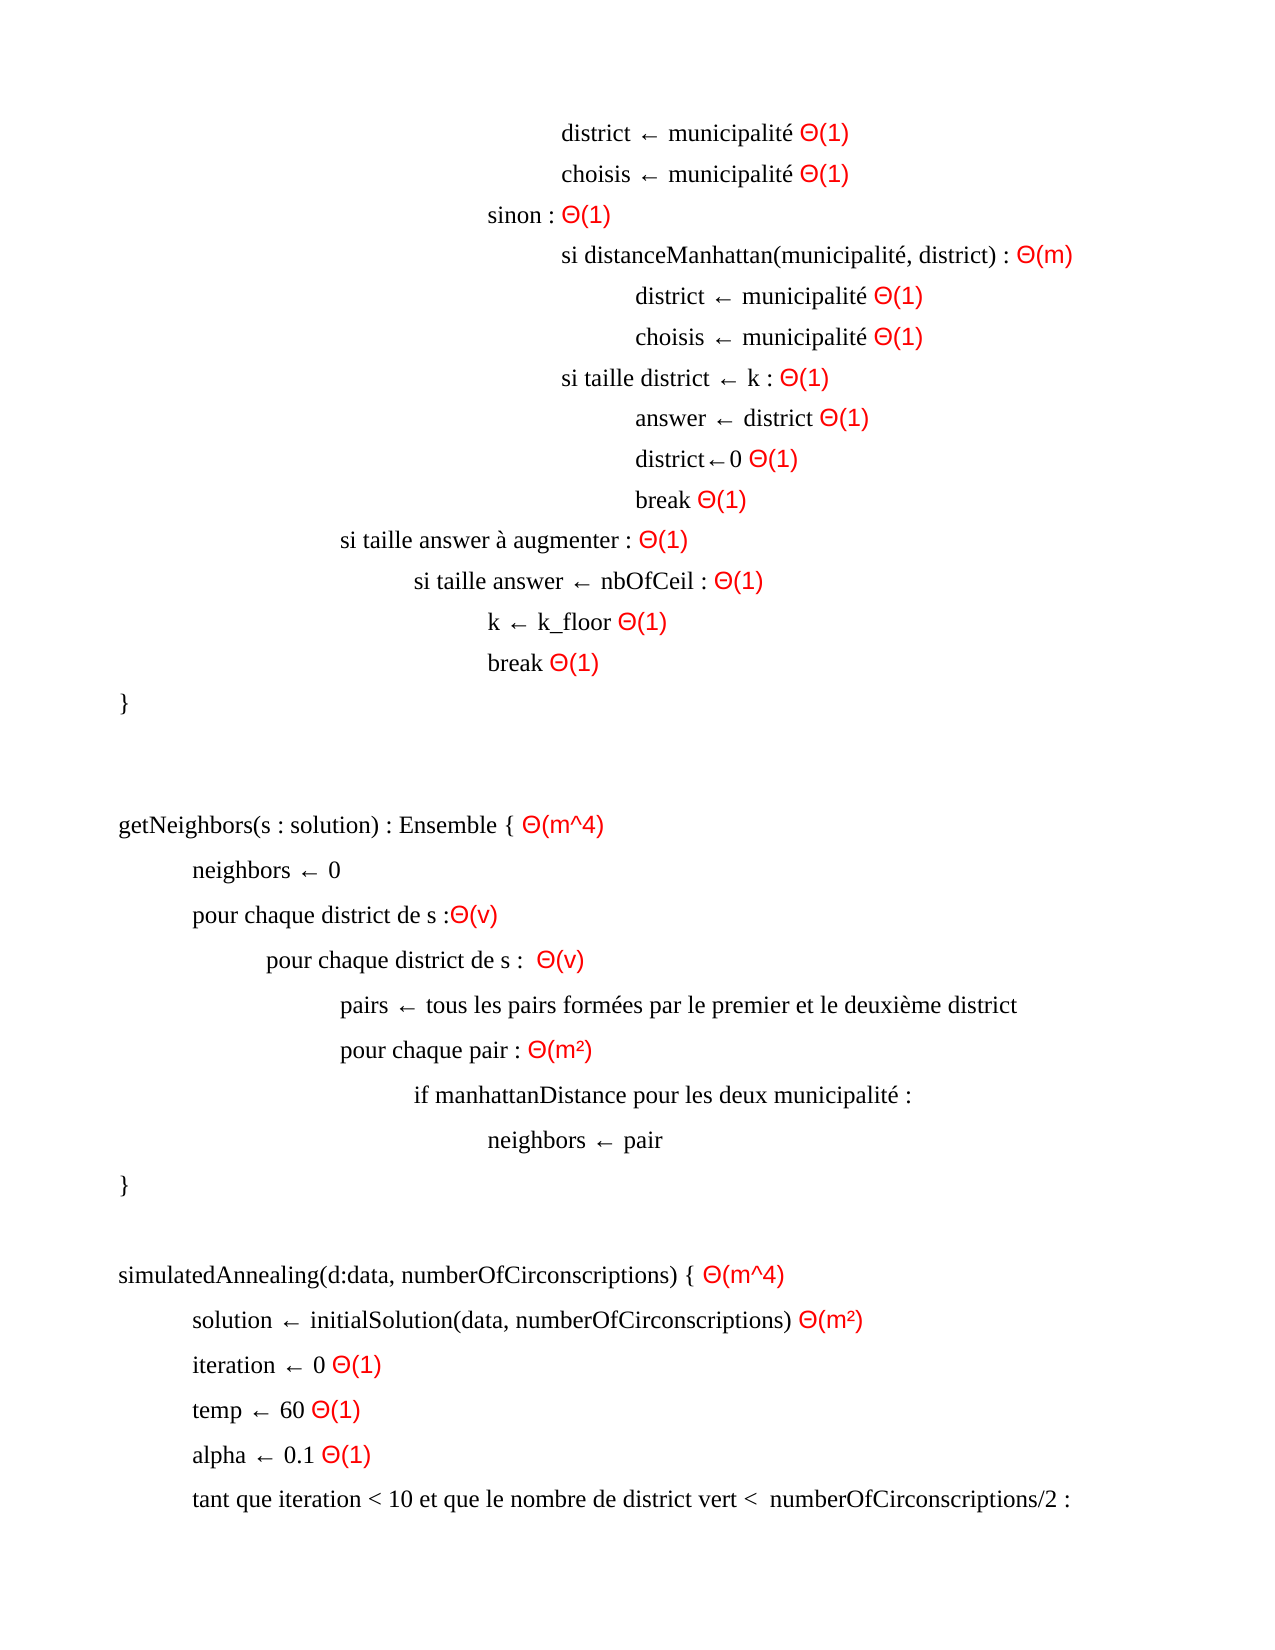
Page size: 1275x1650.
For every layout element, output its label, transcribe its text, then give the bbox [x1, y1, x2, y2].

text getNeighbors(s : solution) : Ensemble { Θ(m^4) [118, 810, 1157, 839]
text si taille answer à augmenter : Θ(1) [118, 525, 1157, 554]
text iteration ← 0 Θ(1) [118, 1349, 1157, 1378]
text si taille district ← k : Θ(1) [118, 362, 1157, 391]
text solution ← initialSolution(data, numberOfCirconscriptions) Θ(m²) [118, 1304, 1157, 1333]
text k ← k_floor Θ(1) [118, 607, 1157, 636]
text tant que iteration < 10 et que le nombre de district vert < numberOfCirconscriptions/2 : [118, 1484, 1157, 1513]
text } [118, 688, 1157, 717]
text temp ← 60 Θ(1) [118, 1394, 1157, 1423]
text si taille answer ← nbOfCeil : Θ(1) [118, 566, 1157, 595]
text si distanceManhattan(municipalité, district) : Θ(m) [118, 240, 1157, 269]
text simulatedAnnealing(d:data, numberOfCirconscriptions) { Θ(m^4) [118, 1259, 1157, 1288]
text district←0 Θ(1) [118, 444, 1157, 473]
text pour chaque district de s : Θ(v) [118, 945, 1157, 974]
text alpha ← 0.1 Θ(1) [118, 1439, 1157, 1468]
text neighbors ← pair [118, 1125, 1157, 1154]
text break Θ(1) [118, 485, 1157, 513]
text district ← municipalité Θ(1) [118, 118, 1157, 147]
text break Θ(1) [118, 648, 1157, 676]
text if manhattanDistance pour les deux municipalité : [118, 1080, 1157, 1109]
text choisis ← municipalité Θ(1) [118, 159, 1157, 188]
text answer ← district Θ(1) [118, 403, 1157, 432]
text pour chaque pair : Θ(m²) [118, 1035, 1157, 1064]
text pour chaque district de s :Θ(v) [118, 900, 1157, 929]
text sinon : Θ(1) [118, 199, 1157, 228]
text pairs ← tous les pairs formées par le premier et le deuxième district [118, 990, 1157, 1019]
text district ← municipalité Θ(1) [118, 281, 1157, 310]
text } [118, 1170, 1157, 1198]
text choisis ← municipalité Θ(1) [118, 322, 1157, 351]
text neighbors ← 0 [118, 855, 1157, 884]
